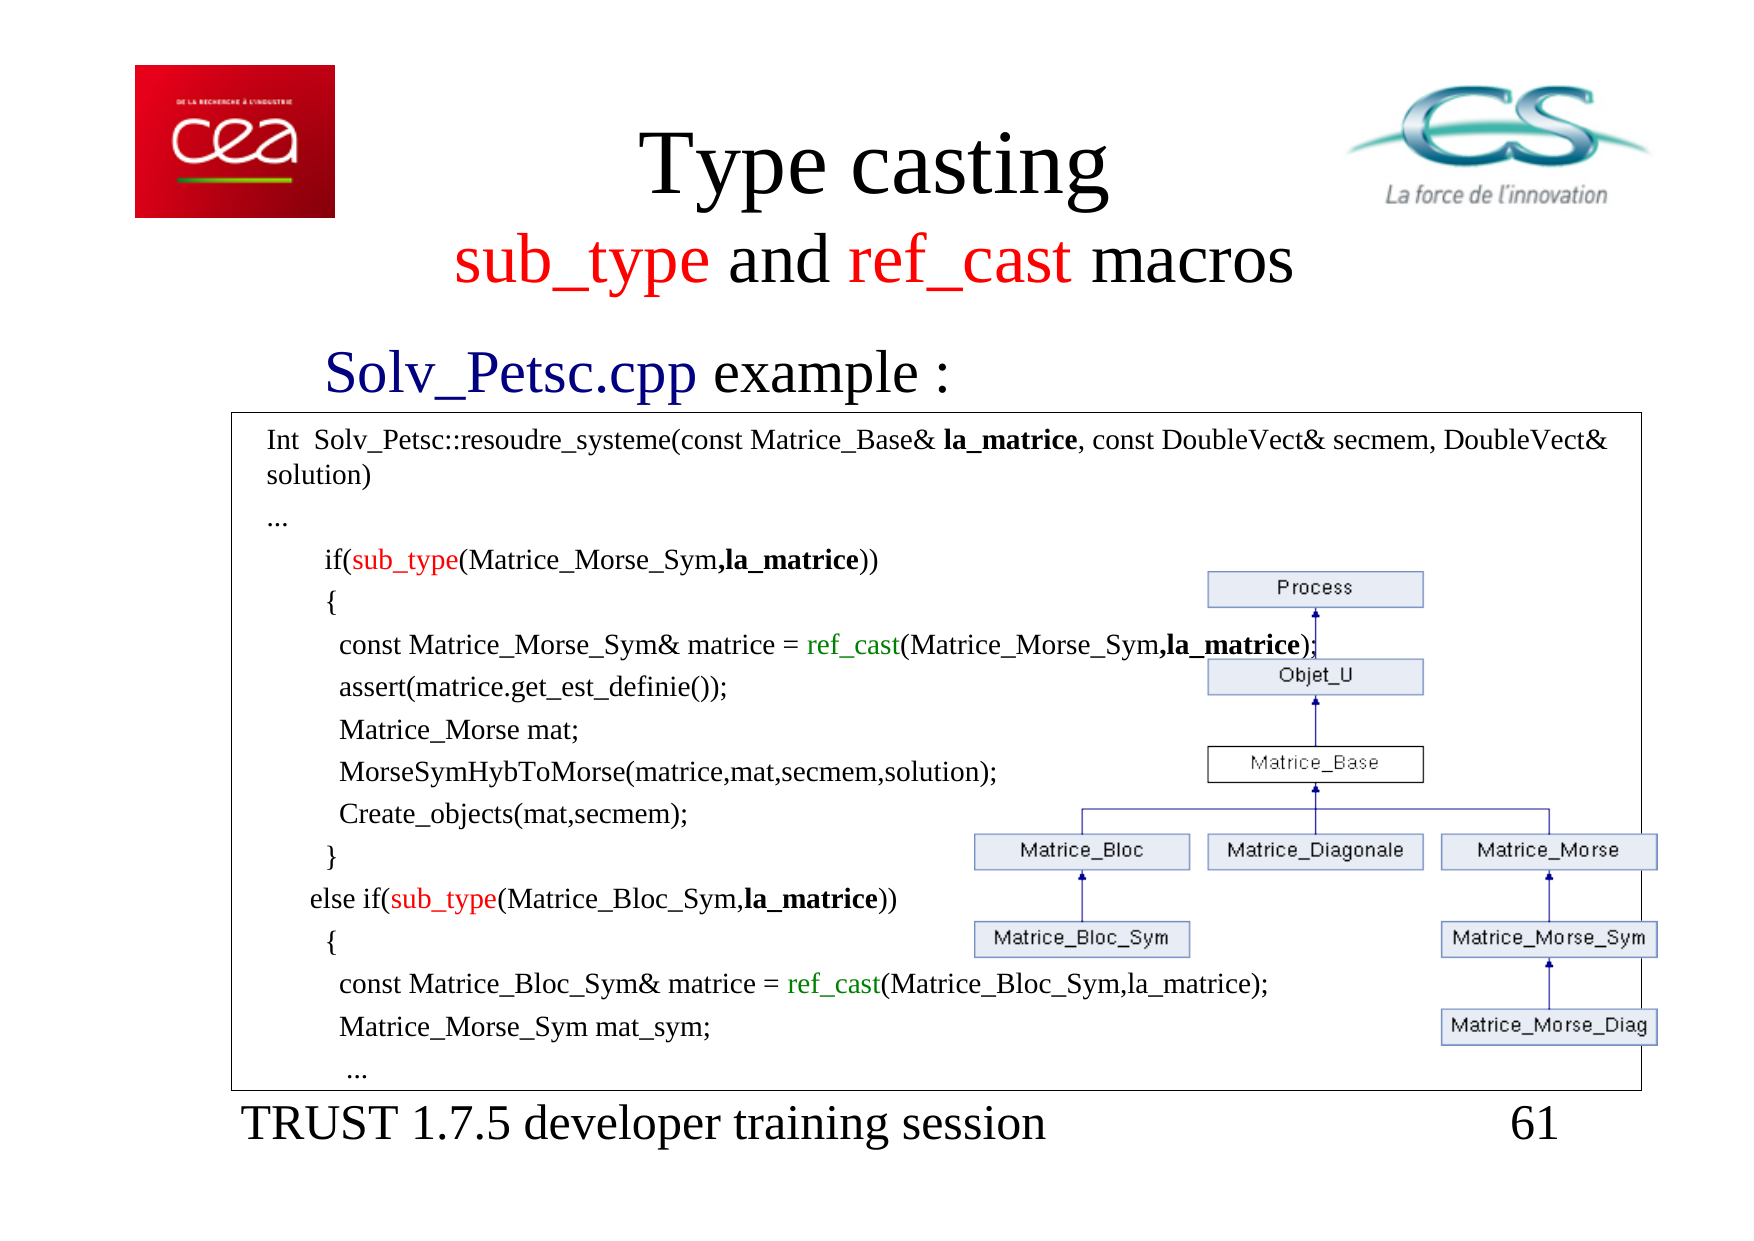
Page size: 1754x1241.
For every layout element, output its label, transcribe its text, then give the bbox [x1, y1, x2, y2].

list Int Solv_Petsc::resoudre_systeme(const Matrice_Base& la_matrice, const DoubleVect& secmem, DoubleVect& solution) ... if(sub_type(Matrice_Morse_Sym,la_matrice)) { const Matrice_Morse_Sym& matrice = ref_cast(Matrice_Morse_Sym,la_matrice); assert(matrice.get_est_definie()); Matrice_Morse mat; MorseSymHybToMorse(matrice,mat,secmem,solution); Create_objects(mat,secmem); } else if(sub_type(Matrice_Bloc_Sym,la_matrice)) { const Matrice_Bloc_Sym& matrice = ref_cast(Matrice_Bloc_Sym,la_matrice); Matrice_Morse_Sym mat_sym; ... [226, 412, 1640, 1095]
title Type casting sub_type and ref_cast macros [200, 73, 1551, 324]
list Solv_Petsc.cpp example : [258, 323, 1608, 412]
picture [1551, 73, 1662, 218]
list Int Solv_Petsc::resoudre_systeme(const Matrice_Base& la_matrice, const DoubleVect& secmem, DoubleVect& solution) ... if(sub_type(Matrice_Morse_Sym,la_matrice)) { const Matrice_Morse_Sym& matrice = ref_cast(Matrice_Morse_Sym,la_matrice); assert(matrice.get_est_definie()); Matrice_Morse mat; MorseSymHybToMorse(matrice,mat,secmem,solution); Create_objects(mat,secmem); } else if(sub_type(Matrice_Bloc_Sym,la_matrice)) { const Matrice_Bloc_Sym& matrice = ref_cast(Matrice_Bloc_Sym,la_matrice); Matrice_Morse_Sym mat_sym; ... [232, 413, 1640, 1090]
picture [135, 65, 335, 218]
picture [974, 571, 1658, 1046]
